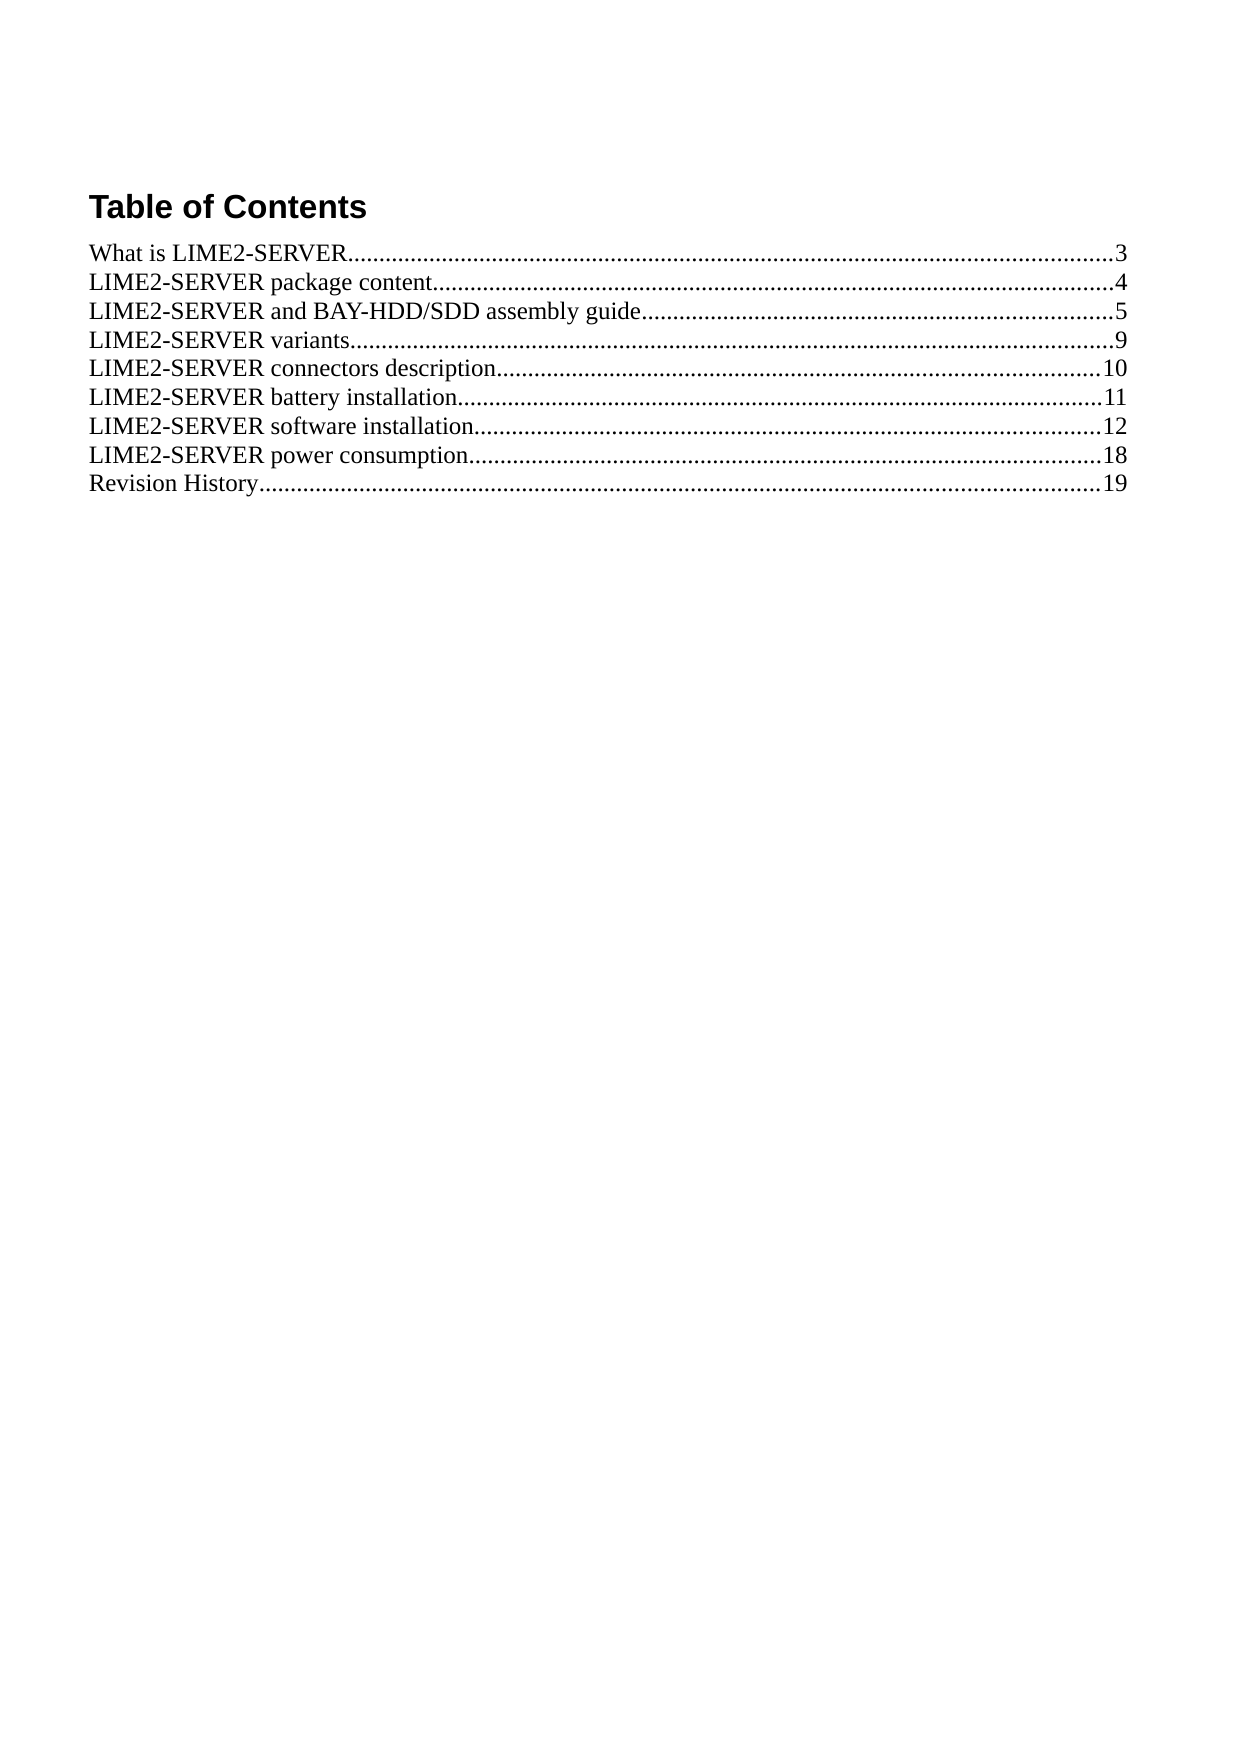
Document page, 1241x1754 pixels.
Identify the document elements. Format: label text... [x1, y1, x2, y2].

text LIME2-SERVER package content 4 [88, 267, 1152, 296]
text LIME2-SERVER power consumption 18 [88, 440, 1152, 468]
text LIME2-SERVER battery installation 11 [88, 382, 1152, 411]
text LIME2-SERVER connectors description 10 [88, 353, 1152, 382]
text LIME2-SERVER and BAY-HDD/SDD assembly guide 5 [88, 296, 1152, 325]
text LIME2-SERVER software installation 12 [88, 411, 1152, 440]
text What is LIME2-SERVER 3 [88, 238, 1152, 267]
subtitle Table of Contents [88, 187, 1152, 226]
text LIME2-SERVER variants 9 [88, 325, 1152, 353]
text Revision History 19 [88, 468, 1152, 497]
